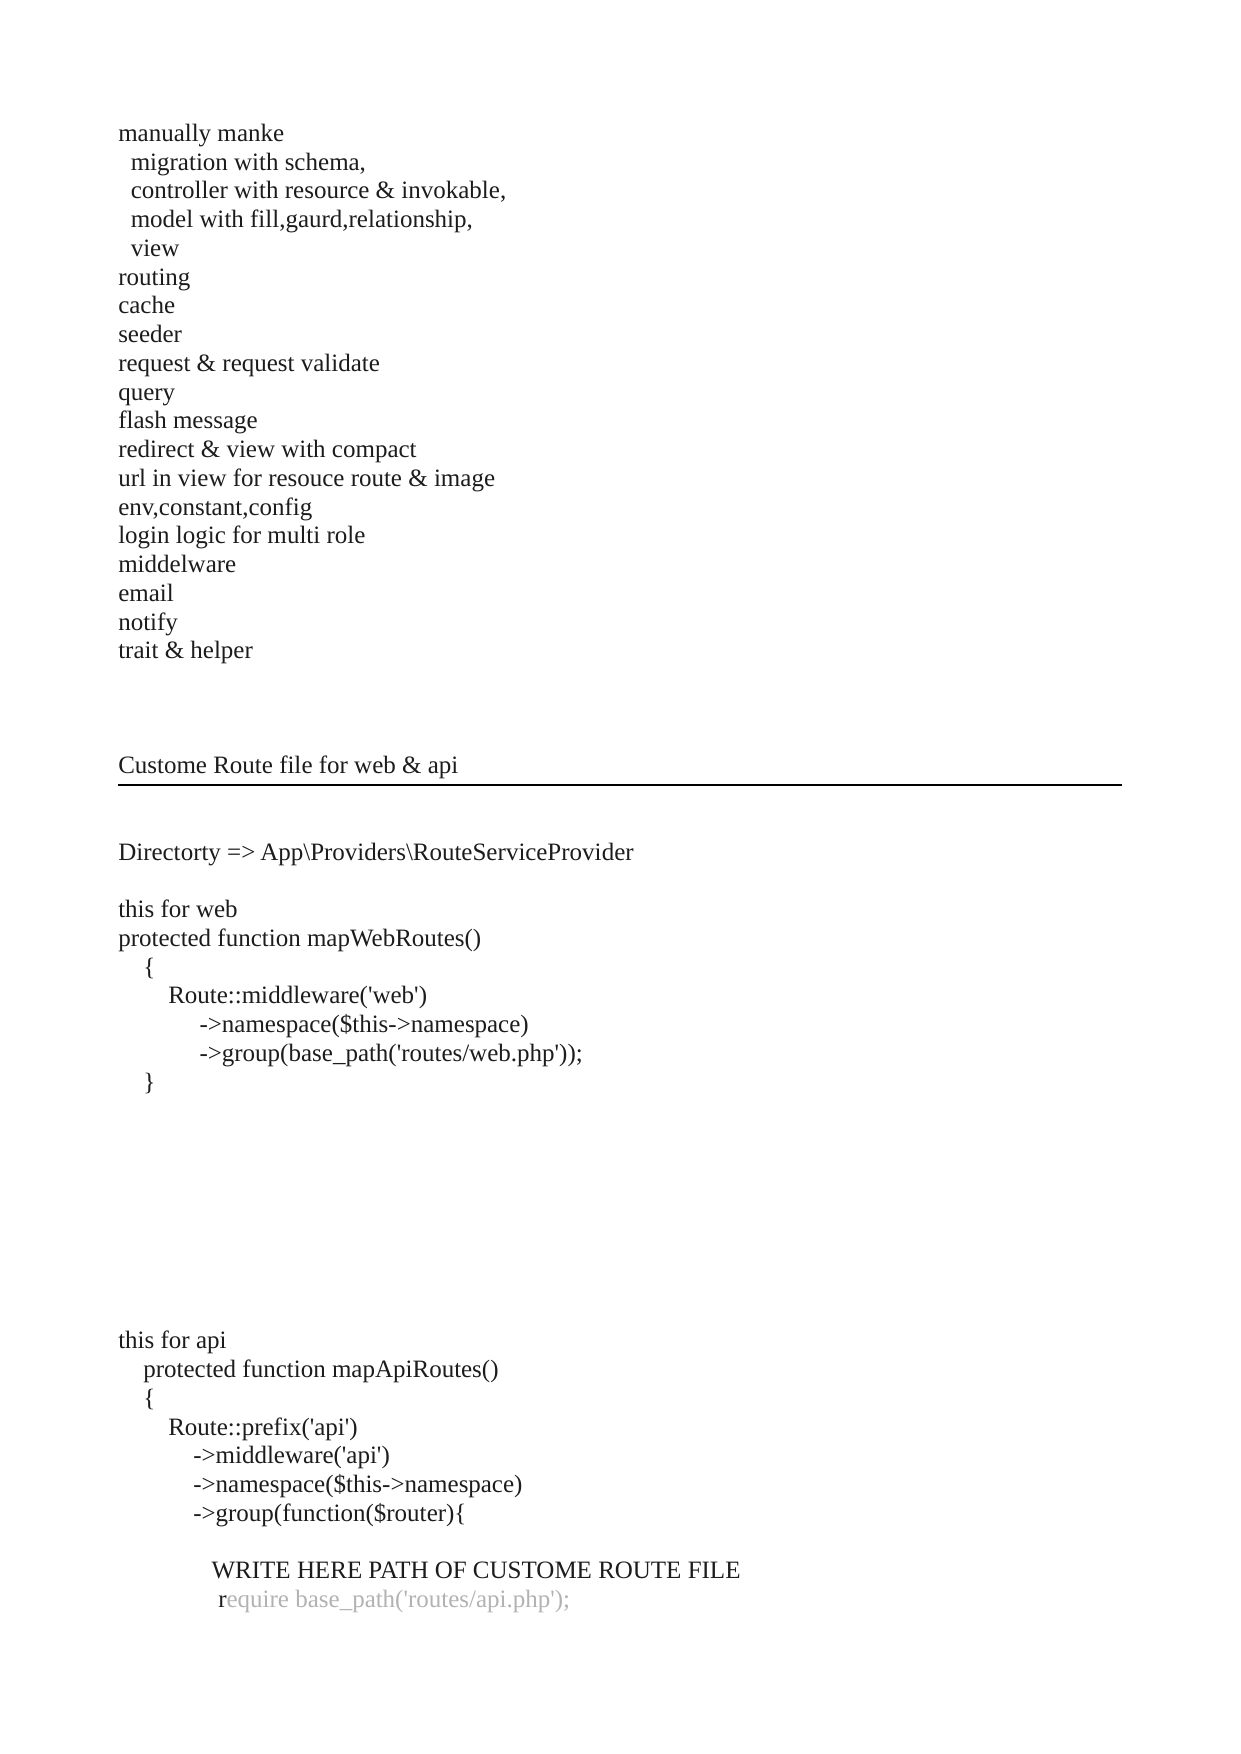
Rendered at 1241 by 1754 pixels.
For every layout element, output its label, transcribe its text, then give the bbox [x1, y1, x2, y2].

text ->namespace($this->namespace) [118, 1009, 1122, 1038]
text query [118, 377, 1122, 406]
text protected function mapApiRoutes() [118, 1354, 1122, 1383]
text Route::prefix('api') [118, 1412, 1122, 1441]
text { [118, 952, 1122, 981]
text url in view for resouce route & image [118, 463, 1122, 492]
text cache [118, 291, 1122, 319]
text email [118, 578, 1122, 607]
text routing [118, 262, 1122, 291]
text protected function mapWebRoutes() [118, 923, 1122, 952]
text this for web [118, 894, 1122, 923]
text env,constant,config [118, 492, 1122, 521]
text view [118, 233, 1122, 262]
text notify [118, 607, 1122, 636]
text Directorty => App\Providers\RouteServiceProvider [118, 837, 1122, 866]
text Route::middleware('web') [118, 981, 1122, 1009]
text ->middleware('api') [118, 1441, 1122, 1469]
text this for api [118, 1326, 1122, 1354]
text controller with resource & invokable, [118, 176, 1122, 204]
text require base_path('routes/api.php'); [118, 1584, 1122, 1613]
text model with fill,gaurd,relationship, [118, 204, 1122, 233]
text login logic for multi role [118, 521, 1122, 549]
text ->group(base_path('routes/web.php')); [118, 1038, 1122, 1067]
text ->group(function($router){ [118, 1498, 1122, 1527]
text seeder [118, 319, 1122, 348]
text { [118, 1383, 1122, 1412]
text ->namespace($this->namespace) [118, 1469, 1122, 1498]
text flash message [118, 406, 1122, 434]
text request & request validate [118, 348, 1122, 377]
text } [118, 1067, 1122, 1096]
text WRITE HERE PATH OF CUSTOME ROUTE FILE [118, 1556, 1122, 1584]
text trait & helper [118, 636, 1122, 664]
text redirect & view with compact [118, 434, 1122, 463]
text migration with schema, [118, 147, 1122, 176]
text manually manke [118, 118, 1122, 147]
text Custome Route file for web & api [118, 751, 1122, 784]
text middelware [118, 549, 1122, 578]
